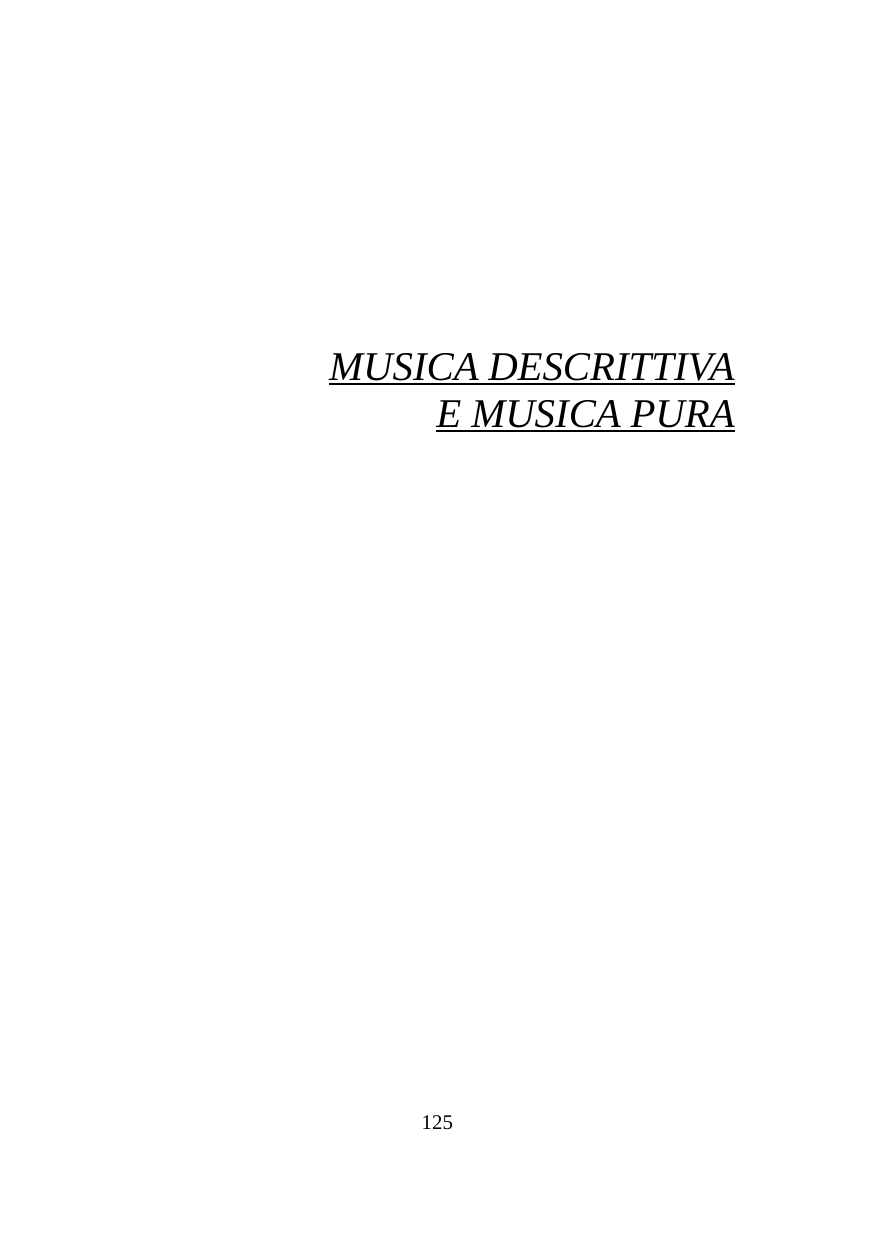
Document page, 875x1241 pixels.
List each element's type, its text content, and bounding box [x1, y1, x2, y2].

subtitle MUSICA DESCRITTIVA E MUSICA PURA [106, 342, 738, 436]
